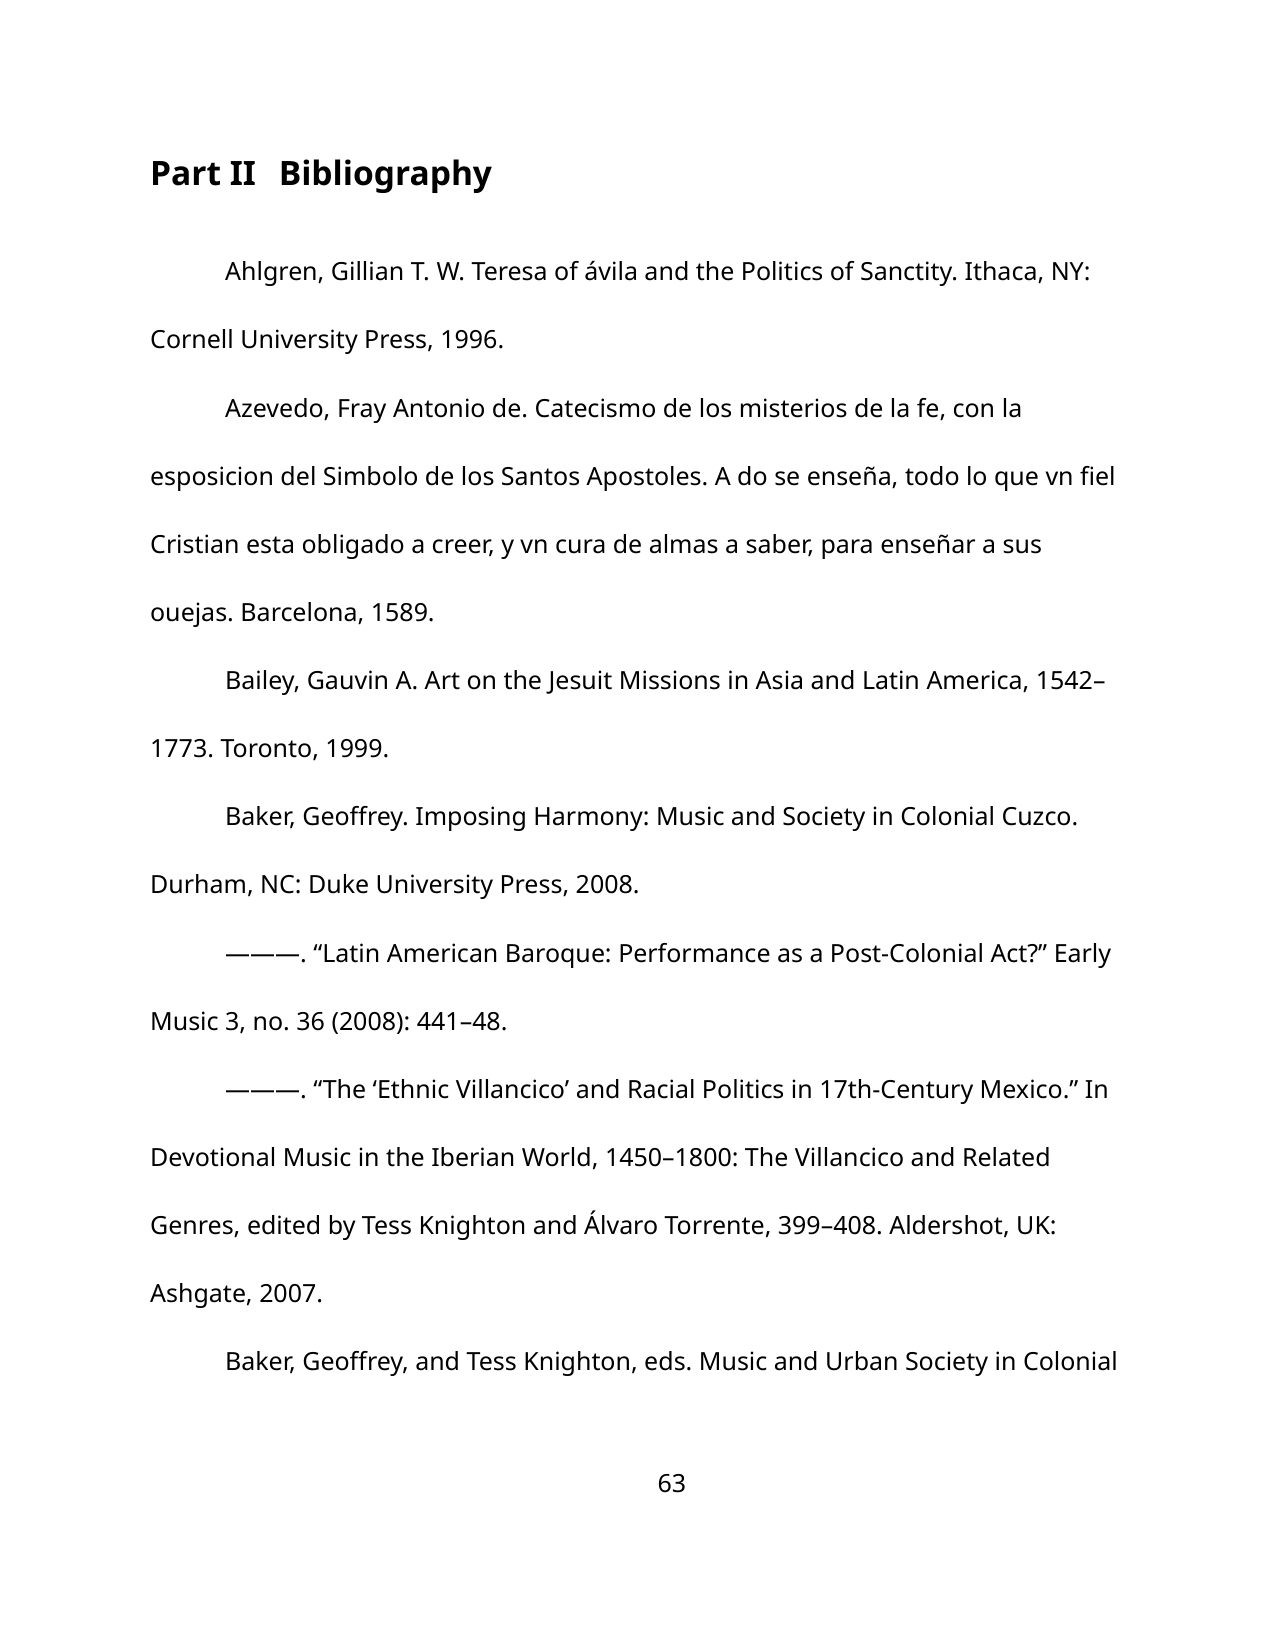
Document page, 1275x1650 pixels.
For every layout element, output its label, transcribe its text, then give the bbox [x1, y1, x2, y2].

text Baker, Geoffrey. Imposing Harmony: Music and Society in Colonial Cuzco. Durham, NC: Duke University Press, 2008. [150, 799, 1125, 901]
text Ahlgren, Gillian T. W. Teresa of ávila and the Politics of Sanctity. Ithaca, NY: Cornell University Press, 1996. [150, 254, 1125, 356]
text Baker, Geoffrey, and Tess Knighton, eds. Music and Urban Society in Colonial [150, 1344, 1125, 1378]
subtitle Bibliography [150, 150, 1125, 196]
text Bailey, Gauvin A. Art on the Jesuit Missions in Asia and Latin America, 1542–1773. Toronto, 1999. [150, 663, 1125, 765]
text ———. “Latin American Baroque: Performance as a Post-Colonial Act?” Early Music 3, no. 36 (2008): 441–48. [150, 935, 1125, 1037]
text ———. “The ‘Ethnic Villancico’ and Racial Politics in 17th-Century Mexico.” In Devotional Music in the Iberian World, 1450–1800: The Villancico and Related Genres, edited by Tess Knighton and Álvaro Torrente, 399–408. Aldershot, UK: Ashgate, 2007. [150, 1071, 1125, 1310]
text Azevedo, Fray Antonio de. Catecismo de los misterios de la fe, con la esposicion del Simbolo de los Santos Apostoles. A do se enseña, todo lo que vn fiel Cristian esta obligado a creer, y vn cura de almas a saber, para enseñar a sus ouejas. Barcelona, 1589. [150, 390, 1125, 629]
